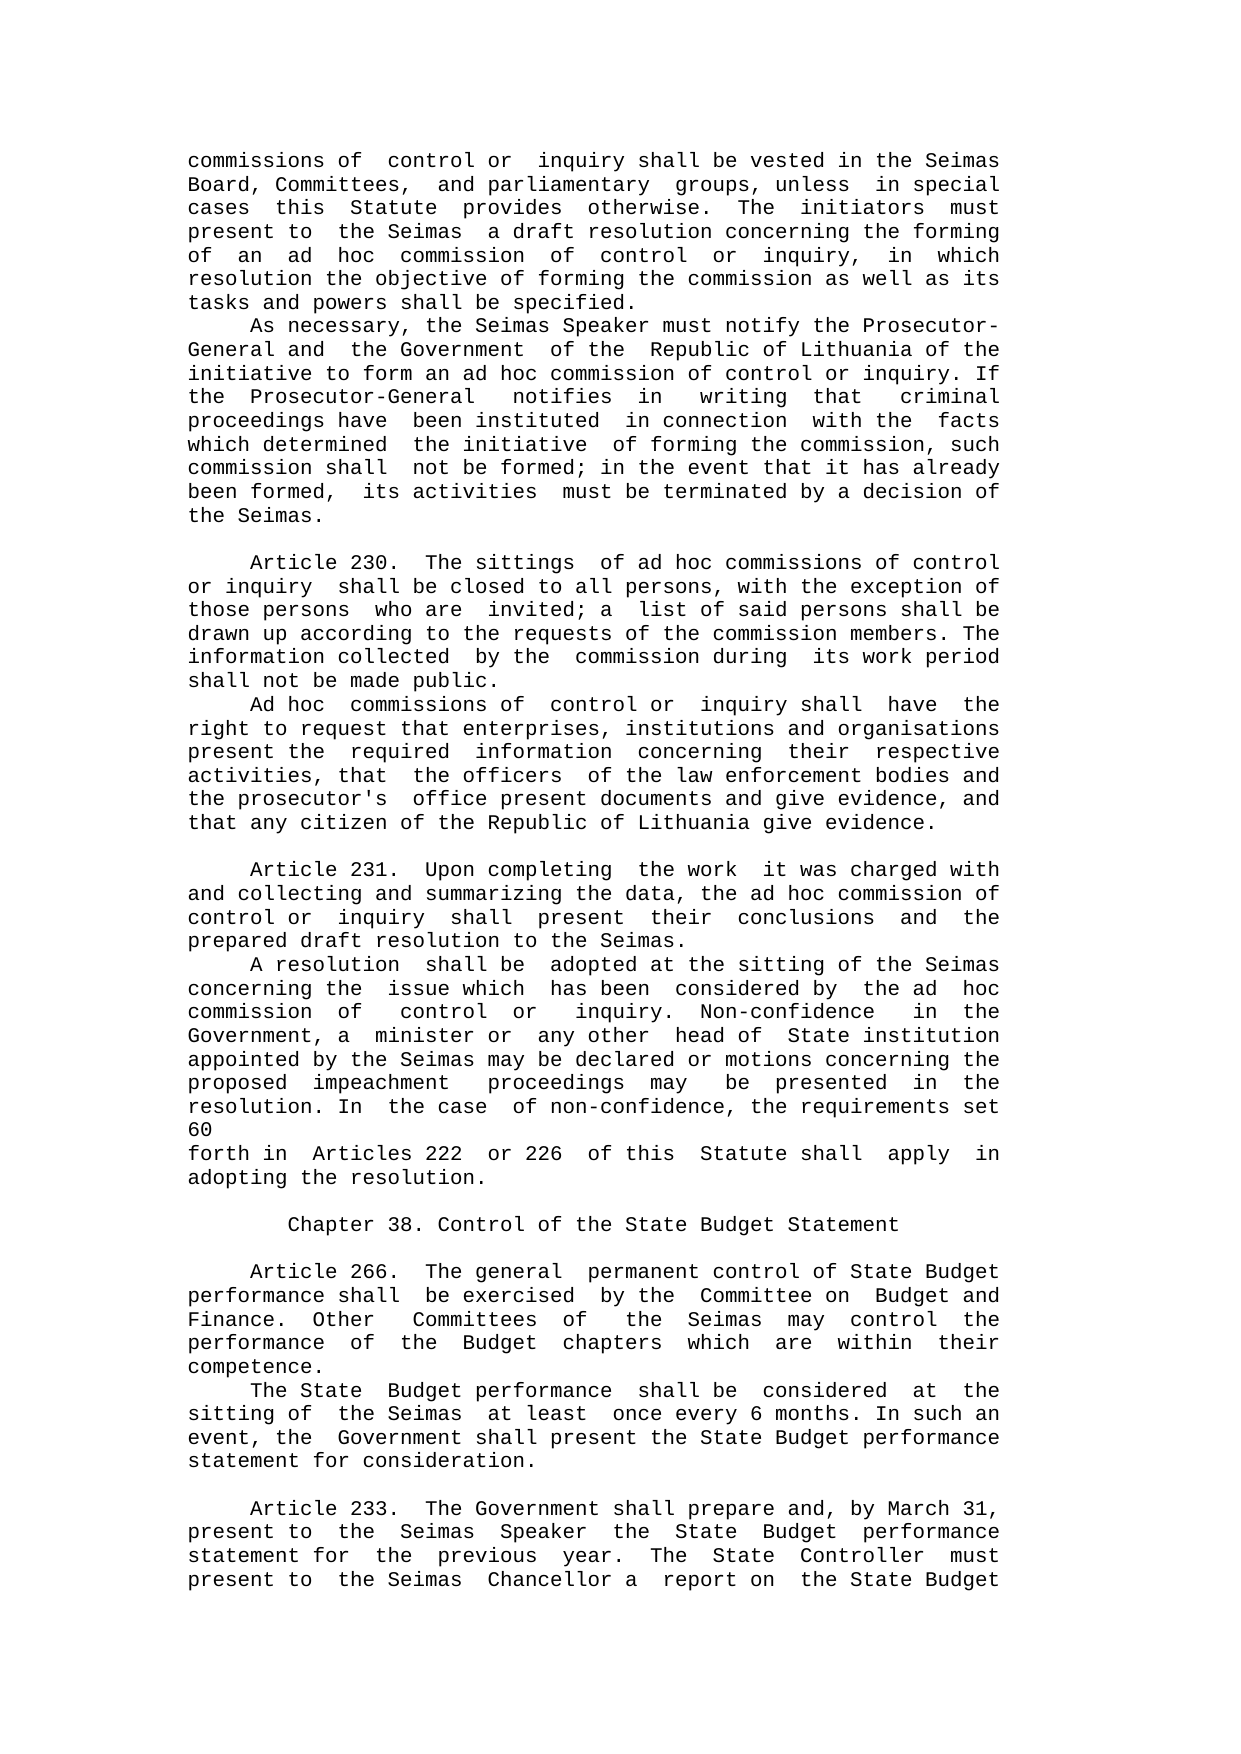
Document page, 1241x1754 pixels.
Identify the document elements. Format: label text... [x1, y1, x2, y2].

text Government, a minister or any other head of State institution [187, 1025, 1053, 1048]
text right to request that enterprises, institutions and organisations [187, 717, 1053, 741]
text the Prosecutor-General notifies in writing that criminal [187, 386, 1053, 410]
text proposed impeachment proceedings may be presented in the [187, 1072, 1053, 1096]
text present to the Seimas Speaker the State Budget performance [187, 1521, 1053, 1545]
text Board, Committees, and parliamentary groups, unless in special [187, 174, 1053, 197]
text Finance. Other Committees of the Seimas may control the [187, 1309, 1053, 1332]
text The State Budget performance shall be considered at the [187, 1379, 1053, 1403]
text that any citizen of the Republic of Lithuania give evidence. [187, 812, 1053, 836]
text prepared draft resolution to the Seimas. [187, 930, 1053, 954]
text the prosecutor's office present documents and give evidence, and [187, 788, 1053, 812]
text event, the Government shall present the State Budget performance [187, 1427, 1053, 1451]
text present to the Seimas Chancellor a report on the State Budget [187, 1569, 1053, 1592]
text Article 230. The sittings of ad hoc commissions of control [187, 552, 1053, 576]
text commissions of control or inquiry shall be vested in the Seimas [187, 150, 1053, 174]
text initiative to form an ad hoc commission of control or inquiry. If [187, 363, 1053, 386]
text adopting the resolution. [187, 1167, 1053, 1190]
text competence. [187, 1356, 1053, 1379]
text performance of the Budget chapters which are within their [187, 1332, 1053, 1356]
text present the required information concerning their respective [187, 741, 1053, 765]
text A resolution shall be adopted at the sitting of the Seimas [187, 954, 1053, 978]
text statement for the previous year. The State Controller must [187, 1545, 1053, 1569]
text which determined the initiative of forming the commission, such [187, 434, 1053, 457]
text concerning the issue which has been considered by the ad hoc [187, 978, 1053, 1001]
text resolution the objective of forming the commission as well as its [187, 268, 1053, 292]
text Article 233. The Government shall prepare and, by March 31, [187, 1498, 1053, 1521]
text commission of control or inquiry. Non-confidence in the [187, 1001, 1053, 1025]
text commission shall not be formed; in the event that it has already [187, 457, 1053, 481]
text present to the Seimas a draft resolution concerning the forming [187, 221, 1053, 244]
text or inquiry shall be closed to all persons, with the exception of [187, 576, 1053, 599]
text sitting of the Seimas at least once every 6 months. In such an [187, 1403, 1053, 1427]
text control or inquiry shall present their conclusions and the [187, 907, 1053, 930]
text and collecting and summarizing the data, the ad hoc commission of [187, 883, 1053, 907]
text been formed, its activities must be terminated by a decision of [187, 481, 1053, 505]
text of an ad hoc commission of control or inquiry, in which [187, 244, 1053, 268]
text information collected by the commission during its work period [187, 647, 1053, 670]
text performance shall be exercised by the Committee on Budget and [187, 1285, 1053, 1309]
text statement for consideration. [187, 1451, 1053, 1474]
text the Seimas. [187, 505, 1053, 528]
text tasks and powers shall be specified. [187, 292, 1053, 316]
text those persons who are invited; a list of said persons shall be [187, 599, 1053, 623]
text forth in Articles 222 or 226 of this Statute shall apply in [187, 1143, 1053, 1167]
text shall not be made public. [187, 670, 1053, 694]
text cases this Statute provides otherwise. The initiators must [187, 197, 1053, 221]
text As necessary, the Seimas Speaker must notify the Prosecutor- [187, 316, 1053, 339]
text drawn up according to the requests of the commission members. The [187, 623, 1053, 647]
text appointed by the Seimas may be declared or motions concerning the [187, 1048, 1053, 1072]
text General and the Government of the Republic of Lithuania of the [187, 339, 1053, 363]
text resolution. In the case of non-confidence, the requirements set 60 [187, 1096, 1053, 1143]
text activities, that the officers of the law enforcement bodies and [187, 765, 1053, 788]
text Article 231. Upon completing the work it was charged with [187, 859, 1053, 883]
text proceedings have been instituted in connection with the facts [187, 410, 1053, 434]
text Chapter 38. Control of the State Budget Statement [187, 1214, 1053, 1238]
text Ad hoc commissions of control or inquiry shall have the [187, 694, 1053, 717]
text Article 266. The general permanent control of State Budget [187, 1261, 1053, 1285]
